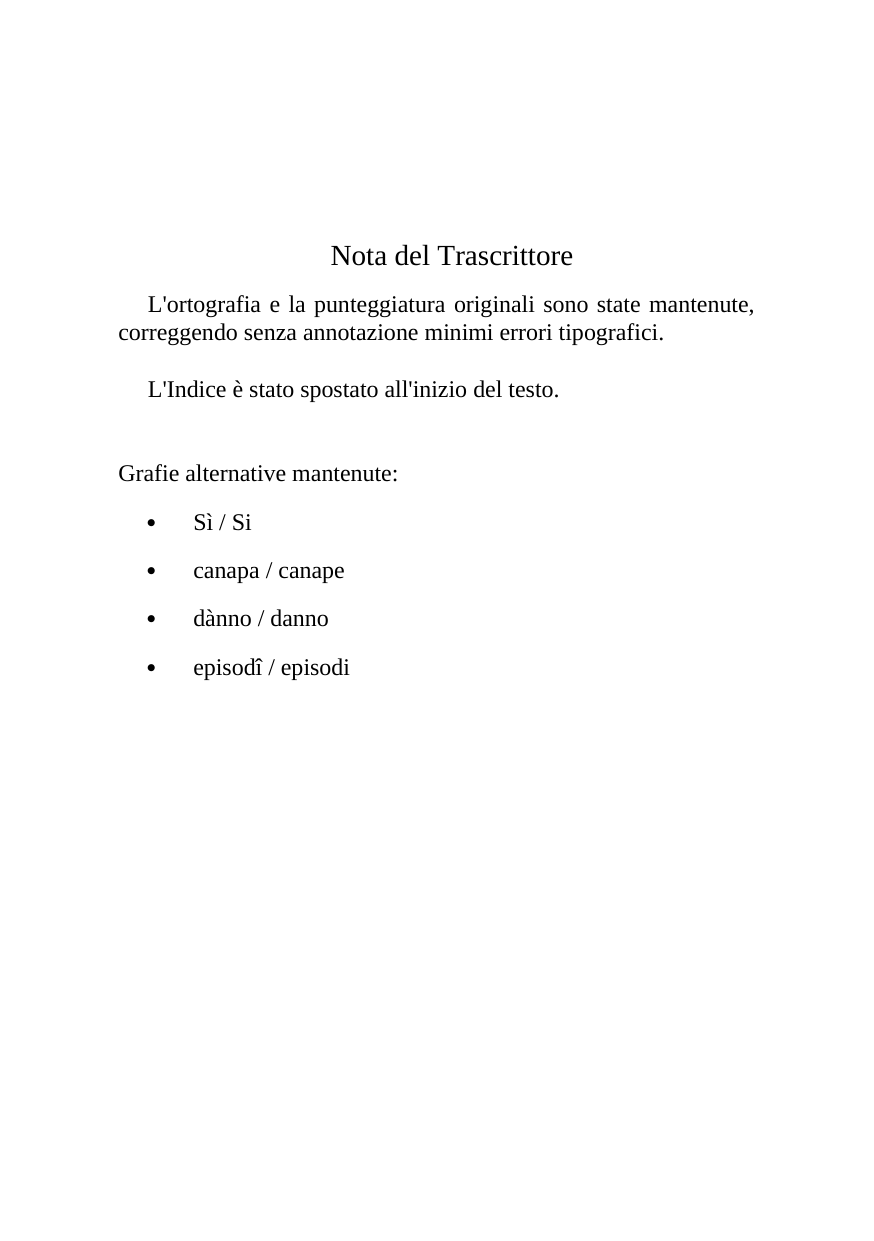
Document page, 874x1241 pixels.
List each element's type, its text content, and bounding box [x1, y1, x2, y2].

list canapa / canape [118, 556, 756, 584]
list dànno / danno [118, 604, 756, 632]
subtitle Nota del Trascrittore [118, 238, 756, 272]
text Grafie alternative mantenute: [118, 432, 756, 487]
list Sì / Si [118, 508, 756, 535]
text L'Indice è stato spostato all'inizio del testo. [118, 375, 756, 402]
list episodî / episodi [118, 653, 756, 681]
text L'ortografia e la punteggiatura originali sono state mantenute, correggendo senza annotazione minimi errori tipografici. [118, 290, 756, 346]
